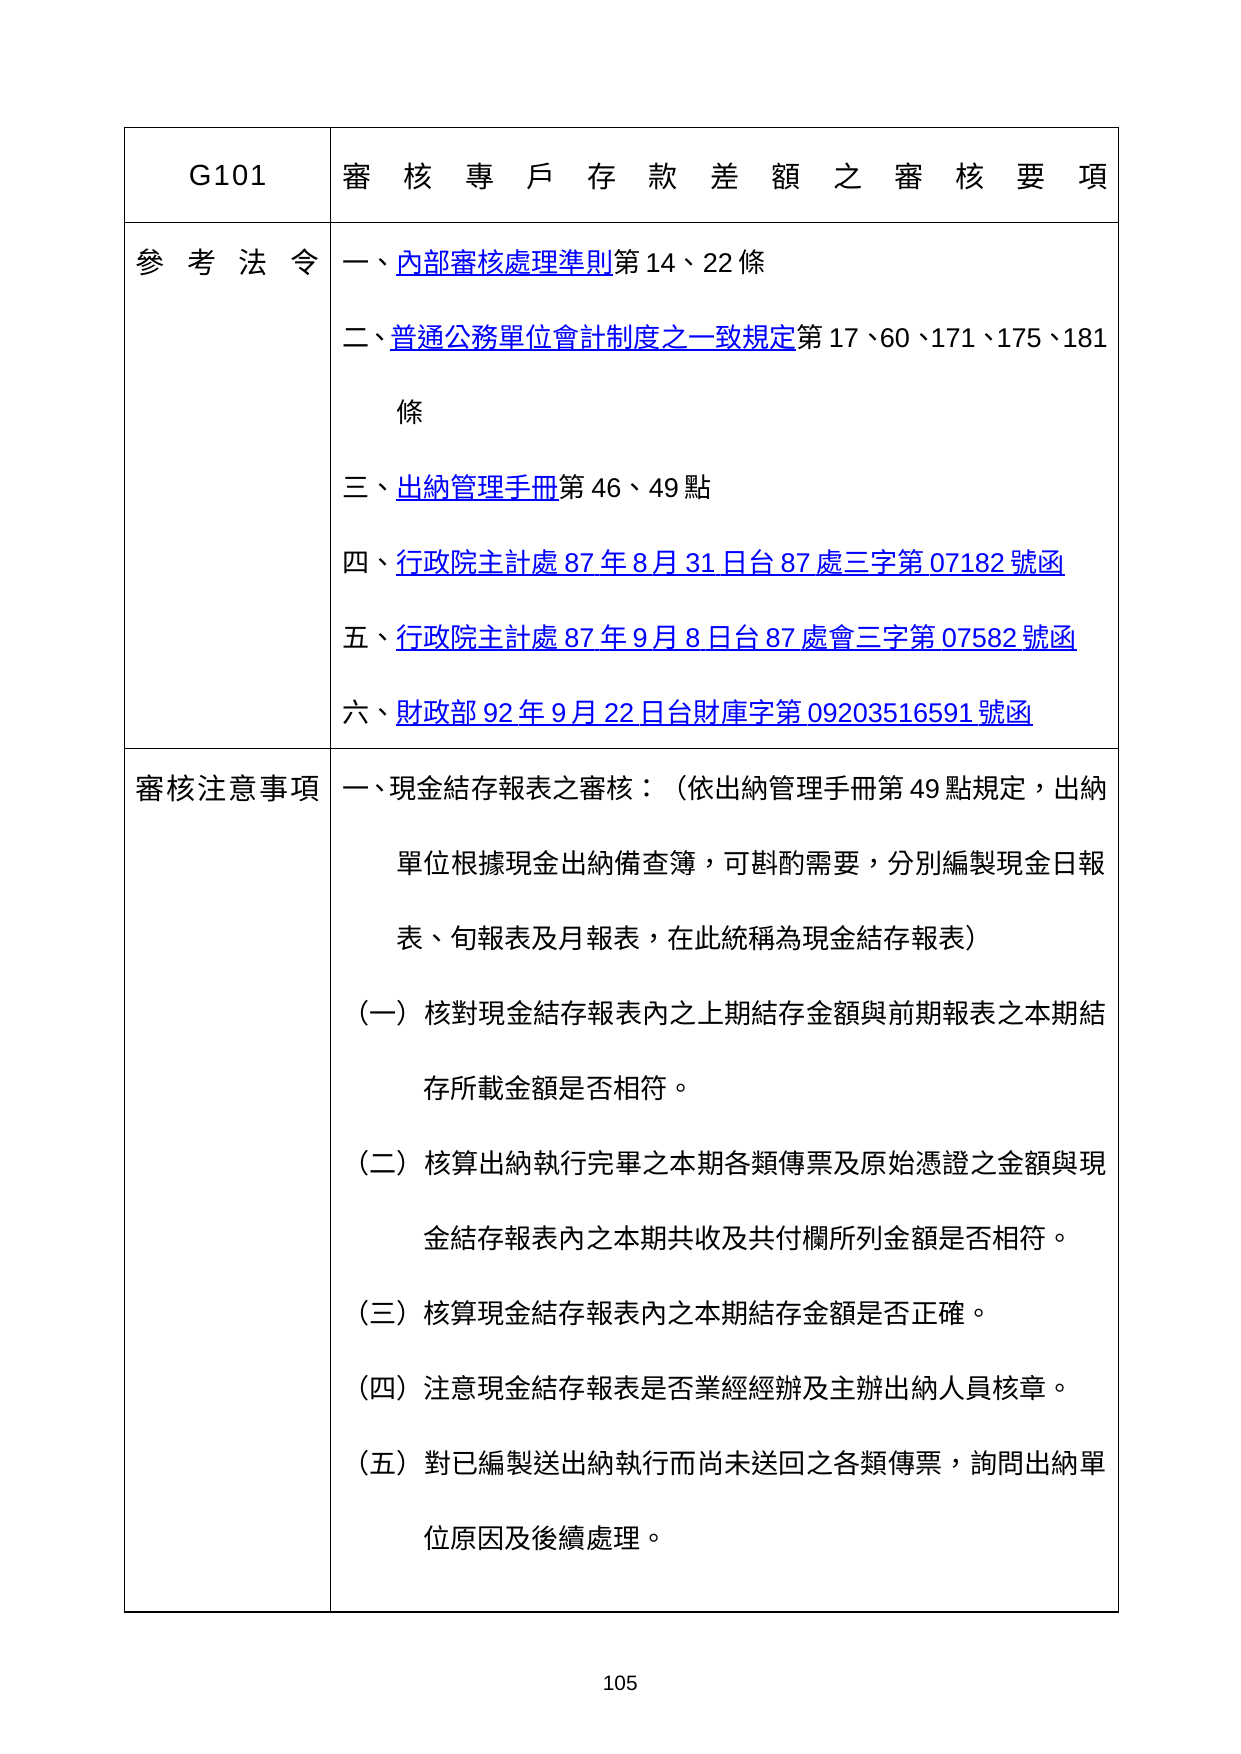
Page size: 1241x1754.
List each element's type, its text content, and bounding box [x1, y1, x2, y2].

table_header 審核專戶存款差額之審核要項 [331, 128, 1118, 222]
table_cell 參考法令 [125, 223, 330, 748]
table_header G101 [125, 128, 330, 222]
table_cell 審核注意事項 [125, 749, 330, 1611]
table_cell 一、現金結存報表之審核：（依出納管理手冊第49點規定，出納單位根據現金出納備查簿，可斟酌需要，分別編製現金日報表、旬報表及月報表，在此統稱為現金結存報表） （一）核對現金結存報表內之上期結存金額與前期報表之本期結存所載金額是否相符。 （二）核算出納執行完畢之本期各類傳票及原始憑證之金額與現金結存報表內之本期共收及共付欄所列金額是否相符。 （三）核算現金結存報表內之本期結存金額是否正確。 （四）注意現金結存報表是否業經經辦及主辦出納人員核章。 （五）對已編製送出納執行而尚未送回之各類傳票，詢問出納單位原因及後續處理。 [331, 749, 1118, 1611]
table_cell 一、內部審核處理準則第14、22條 二、普通公務單位會計制度之一致規定第17、60、171、175、181條 三、出納管理手冊第46、49點 四、行政院主計處87年8月31日台87處三字第07182號函 五、行政院主計處87年9月8日台87處會三字第07582號函 六、財政部92年9月22日台財庫字第09203516591號函 [331, 223, 1118, 748]
